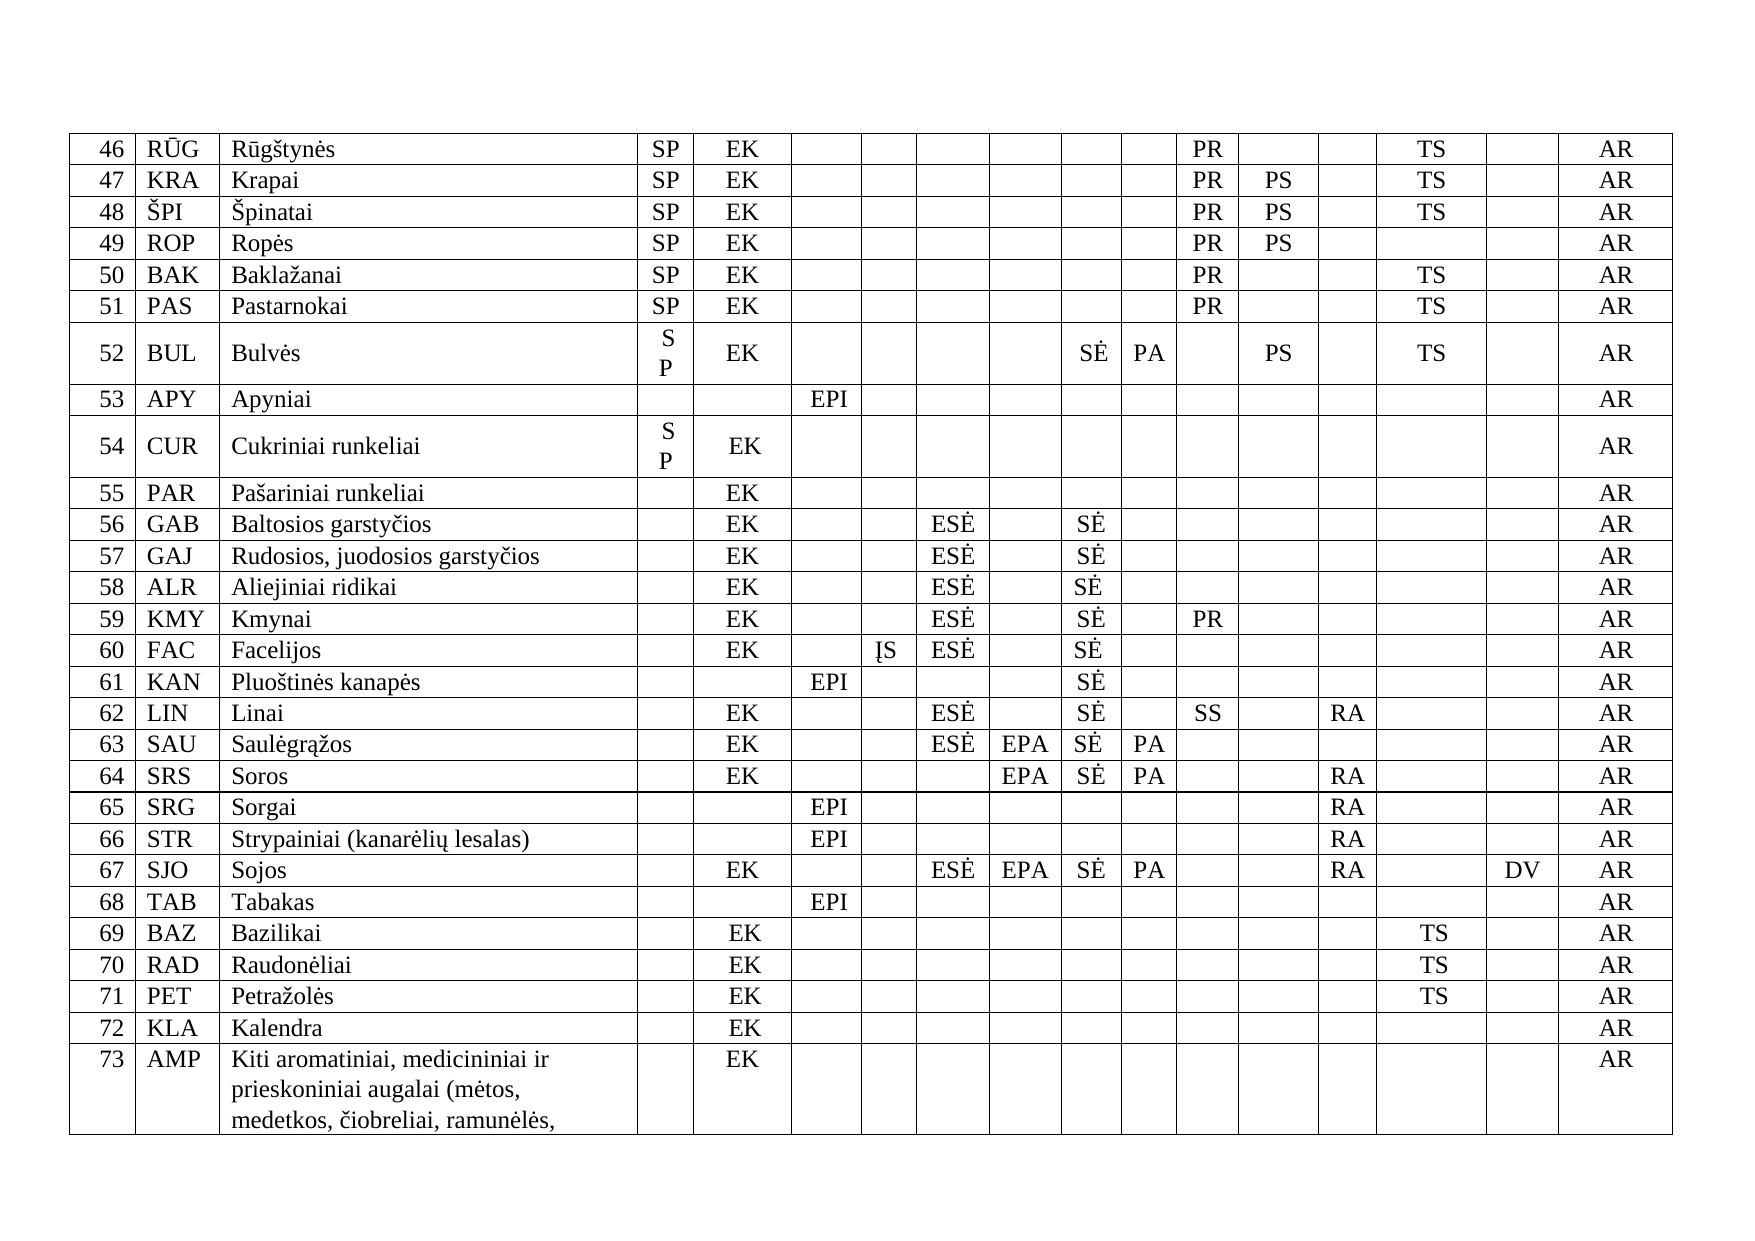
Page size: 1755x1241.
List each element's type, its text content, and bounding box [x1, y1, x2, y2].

table_cell [862, 604, 916, 634]
table_cell Linai [220, 698, 637, 728]
table_cell [792, 1044, 861, 1134]
table_cell [1062, 416, 1121, 477]
table_cell [792, 323, 861, 383]
table_cell [1122, 228, 1176, 259]
table_cell [1177, 1013, 1238, 1043]
table_cell [1487, 635, 1558, 666]
table_cell [792, 478, 861, 508]
table_cell [917, 981, 989, 1012]
table_cell [1487, 918, 1558, 949]
table_cell [1487, 667, 1558, 697]
table_cell SĖ [1062, 730, 1121, 760]
table_cell ESĖ [917, 855, 989, 886]
table_cell [1122, 950, 1176, 980]
table_cell AR [1559, 793, 1672, 823]
table_cell [917, 385, 989, 415]
table_cell [694, 887, 791, 917]
table_cell [1487, 824, 1558, 854]
table_cell [990, 509, 1061, 540]
table_cell [1062, 134, 1121, 164]
table_cell [1122, 698, 1176, 728]
table_cell [1319, 1044, 1376, 1134]
table_cell Pluoštinės kanapės [220, 667, 637, 697]
table_cell SP [638, 228, 693, 259]
table_cell [990, 572, 1061, 603]
table_cell EK [694, 761, 791, 791]
table_cell SS [1177, 698, 1238, 728]
table_cell STR [136, 824, 219, 854]
table_cell BAZ [136, 918, 219, 949]
table_cell AR [1559, 761, 1672, 791]
table_cell [917, 323, 989, 383]
table_cell [917, 667, 989, 697]
table_cell [917, 197, 989, 227]
table_cell [638, 1044, 693, 1134]
table_cell [862, 761, 916, 791]
table_cell [917, 887, 989, 917]
table_cell [1239, 635, 1318, 666]
table_cell [1177, 416, 1238, 477]
table_cell [1122, 824, 1176, 854]
table_cell [1177, 385, 1238, 415]
table_cell [990, 134, 1061, 164]
table_cell EPA [990, 855, 1061, 886]
table_cell RA [1319, 824, 1376, 854]
table_cell AR [1559, 134, 1672, 164]
table_cell Kmynai [220, 604, 637, 634]
table_cell EPI [792, 887, 861, 917]
table_cell [1239, 1044, 1318, 1134]
table_cell RAD [136, 950, 219, 980]
table_cell [862, 918, 916, 949]
table_cell PR [1177, 134, 1238, 164]
table_cell 64 [70, 761, 135, 791]
table_cell Facelijos [220, 635, 637, 666]
table_cell [638, 635, 693, 666]
table_cell [792, 509, 861, 540]
table_cell PS [1239, 323, 1318, 383]
table_cell [862, 793, 916, 823]
table_cell 57 [70, 541, 135, 571]
table_cell [917, 1013, 989, 1043]
table_cell SP [638, 165, 693, 196]
table_cell [1377, 572, 1486, 603]
table_cell 73 [70, 1044, 135, 1134]
table_cell [1062, 981, 1121, 1012]
table_cell PET [136, 981, 219, 1012]
table_cell EPA [990, 730, 1061, 760]
table_cell [1377, 761, 1486, 791]
table_cell 66 [70, 824, 135, 854]
table_cell [638, 698, 693, 728]
table_cell AR [1559, 1013, 1672, 1043]
table_cell Cukriniai runkeliai [220, 416, 637, 477]
table_cell EK [694, 260, 791, 290]
table_cell Kalendra [220, 1013, 637, 1043]
table_cell [1377, 1013, 1486, 1043]
table_cell TS [1377, 323, 1486, 383]
table_cell AR [1559, 228, 1672, 259]
table_cell [694, 385, 791, 415]
table_cell 65 [70, 793, 135, 823]
table_cell [1319, 730, 1376, 760]
table_cell Baklažanai [220, 260, 637, 290]
table_cell [990, 228, 1061, 259]
table_cell [1177, 572, 1238, 603]
table_cell 52 [70, 323, 135, 383]
table_cell PA [1122, 761, 1176, 791]
table_cell [990, 950, 1061, 980]
table_cell 61 [70, 667, 135, 697]
table_cell [862, 981, 916, 1012]
table_cell SP [638, 323, 693, 383]
table_cell 51 [70, 291, 135, 322]
table_cell AR [1559, 950, 1672, 980]
table_cell [1239, 416, 1318, 477]
table_cell [1319, 604, 1376, 634]
table_cell [917, 228, 989, 259]
table_cell [1239, 385, 1318, 415]
table_cell PA [1122, 323, 1176, 383]
table_cell [638, 730, 693, 760]
table_cell 63 [70, 730, 135, 760]
table_cell [792, 635, 861, 666]
table_cell [1177, 761, 1238, 791]
table_cell [990, 291, 1061, 322]
table_cell ESĖ [917, 572, 989, 603]
table_cell AR [1559, 541, 1672, 571]
table_cell Kiti aromatiniai, medicininiai ir prieskoniniai augalai (mėtos, medetkos, čiobreliai, ramunėlės, [220, 1044, 637, 1134]
table_cell PR [1177, 228, 1238, 259]
table_cell [638, 761, 693, 791]
table_cell [638, 918, 693, 949]
table_cell [1239, 572, 1318, 603]
table_cell [1177, 730, 1238, 760]
table_cell [1377, 887, 1486, 917]
table_cell [990, 667, 1061, 697]
table_cell TAB [136, 887, 219, 917]
table_cell [1487, 197, 1558, 227]
table_cell EK [694, 981, 791, 1012]
table_cell [792, 228, 861, 259]
table_cell [990, 1013, 1061, 1043]
table_cell [1377, 604, 1486, 634]
table_cell [1239, 604, 1318, 634]
table_cell [1122, 478, 1176, 508]
table_cell AMP [136, 1044, 219, 1134]
table_cell [1487, 323, 1558, 383]
table_cell [862, 134, 916, 164]
table_cell [1177, 478, 1238, 508]
table_cell [1319, 260, 1376, 290]
table_cell [792, 197, 861, 227]
table_cell [1377, 416, 1486, 477]
table_cell [1239, 667, 1318, 697]
table_cell [792, 291, 861, 322]
table_cell EK [694, 635, 791, 666]
table_cell PAR [136, 478, 219, 508]
table_cell 71 [70, 981, 135, 1012]
table_cell [1239, 824, 1318, 854]
table_cell PA [1122, 855, 1176, 886]
table_cell EPI [792, 667, 861, 697]
table_cell [792, 1013, 861, 1043]
table_cell [1319, 1013, 1376, 1043]
table_cell [1487, 887, 1558, 917]
table_cell [1319, 981, 1376, 1012]
table_cell [862, 260, 916, 290]
table_cell [792, 416, 861, 477]
table_cell AR [1559, 604, 1672, 634]
table_cell TS [1377, 134, 1486, 164]
table_cell [1377, 509, 1486, 540]
table_cell KLA [136, 1013, 219, 1043]
table_cell [1487, 950, 1558, 980]
table_cell [1122, 918, 1176, 949]
table_cell ĮS [862, 635, 916, 666]
table_cell [1177, 887, 1238, 917]
table_cell [1177, 635, 1238, 666]
table_cell SĖ [1062, 509, 1121, 540]
table_cell Saulėgrąžos [220, 730, 637, 760]
table_cell EK [694, 416, 791, 477]
table_cell [917, 165, 989, 196]
table_cell [1239, 855, 1318, 886]
table_cell [917, 1044, 989, 1134]
table_cell SĖ [1062, 855, 1121, 886]
table_cell [1319, 134, 1376, 164]
table_cell [638, 572, 693, 603]
table_cell [862, 730, 916, 760]
table_cell SĖ [1062, 761, 1121, 791]
table_cell [1177, 1044, 1238, 1134]
table_cell [990, 416, 1061, 477]
table_cell LIN [136, 698, 219, 728]
table_cell [1062, 385, 1121, 415]
table_cell EK [694, 134, 791, 164]
table_cell [1487, 981, 1558, 1012]
table_cell [1487, 416, 1558, 477]
table_cell Tabakas [220, 887, 637, 917]
table_cell EK [694, 572, 791, 603]
table_cell [1239, 134, 1318, 164]
table_cell DV [1487, 855, 1558, 886]
table_cell [1239, 950, 1318, 980]
table_cell [862, 572, 916, 603]
table_cell [990, 165, 1061, 196]
table_cell [862, 197, 916, 227]
table_cell [1319, 478, 1376, 508]
table_cell TS [1377, 950, 1486, 980]
table_cell 54 [70, 416, 135, 477]
table_cell [638, 478, 693, 508]
table_cell [1177, 541, 1238, 571]
table_cell [990, 981, 1061, 1012]
table_cell [792, 260, 861, 290]
table_cell [862, 667, 916, 697]
table_cell EK [694, 950, 791, 980]
table_cell [917, 260, 989, 290]
table_cell [862, 1044, 916, 1134]
table_cell [638, 887, 693, 917]
table_cell EK [694, 323, 791, 383]
table_cell Strypainiai (kanarėlių lesalas) [220, 824, 637, 854]
table_cell [1177, 667, 1238, 697]
table_cell [990, 887, 1061, 917]
table_cell [990, 197, 1061, 227]
table_cell PS [1239, 228, 1318, 259]
table_cell [1377, 385, 1486, 415]
table_cell [917, 793, 989, 823]
table_cell [792, 918, 861, 949]
table_cell [1487, 228, 1558, 259]
table_cell SĖ [1062, 698, 1121, 728]
table_cell [638, 855, 693, 886]
table_cell EK [694, 730, 791, 760]
table_cell EK [694, 918, 791, 949]
table_cell AR [1559, 635, 1672, 666]
table_cell [638, 667, 693, 697]
table_cell [862, 541, 916, 571]
table_cell [1122, 1044, 1176, 1134]
table_cell [1319, 918, 1376, 949]
table_cell ALR [136, 572, 219, 603]
table_cell RŪG [136, 134, 219, 164]
table_cell [694, 824, 791, 854]
table_cell PR [1177, 291, 1238, 322]
table_cell [1239, 541, 1318, 571]
table_cell [862, 478, 916, 508]
table_cell FAC [136, 635, 219, 666]
table_cell AR [1559, 478, 1672, 508]
table_cell [1319, 165, 1376, 196]
table_cell ESĖ [917, 698, 989, 728]
table_cell [1062, 824, 1121, 854]
table_cell [1239, 1013, 1318, 1043]
table_cell SP [638, 291, 693, 322]
table_cell [862, 855, 916, 886]
table_cell [990, 918, 1061, 949]
table_cell [694, 667, 791, 697]
table_cell EPI [792, 793, 861, 823]
table_cell [1319, 887, 1376, 917]
table_cell [1062, 478, 1121, 508]
table_cell [990, 385, 1061, 415]
table_cell [1377, 730, 1486, 760]
table_cell ŠPI [136, 197, 219, 227]
table_cell AR [1559, 981, 1672, 1012]
table_cell [792, 761, 861, 791]
table_cell [1122, 134, 1176, 164]
table_cell [694, 793, 791, 823]
table_cell [1377, 793, 1486, 823]
table_cell [1239, 981, 1318, 1012]
table_cell AR [1559, 165, 1672, 196]
table_cell [792, 855, 861, 886]
table_cell Bazilikai [220, 918, 637, 949]
table_cell [1239, 509, 1318, 540]
table_cell Aliejiniai ridikai [220, 572, 637, 603]
table_cell [1487, 604, 1558, 634]
table_cell AR [1559, 291, 1672, 322]
table_cell EPA [990, 761, 1061, 791]
table_cell [1177, 918, 1238, 949]
table_cell [638, 981, 693, 1012]
table_cell RA [1319, 761, 1376, 791]
table_cell [917, 824, 989, 854]
table_cell 60 [70, 635, 135, 666]
table_cell [792, 698, 861, 728]
table_cell [638, 604, 693, 634]
table_cell [1062, 950, 1121, 980]
table_cell [1062, 887, 1121, 917]
table_cell [862, 385, 916, 415]
table_cell AR [1559, 1044, 1672, 1134]
table_cell PR [1177, 165, 1238, 196]
table_cell [1177, 793, 1238, 823]
table_cell EK [694, 1013, 791, 1043]
table_cell [1487, 260, 1558, 290]
table_cell PR [1177, 604, 1238, 634]
table_cell [792, 572, 861, 603]
table_cell AR [1559, 416, 1672, 477]
table_cell [990, 793, 1061, 823]
table_cell [862, 509, 916, 540]
table_cell Apyniai [220, 385, 637, 415]
table_cell [862, 416, 916, 477]
table_cell BAK [136, 260, 219, 290]
table_cell [1319, 950, 1376, 980]
table_cell [1062, 165, 1121, 196]
table_cell [862, 323, 916, 383]
table_cell AR [1559, 667, 1672, 697]
table_cell [1062, 1044, 1121, 1134]
table_cell [792, 950, 861, 980]
table_cell 58 [70, 572, 135, 603]
table_cell [1239, 478, 1318, 508]
table_cell Rudosios, juodosios garstyčios [220, 541, 637, 571]
table_cell SAU [136, 730, 219, 760]
table_cell [1319, 291, 1376, 322]
table_cell Petražolės [220, 981, 637, 1012]
table_cell [990, 323, 1061, 383]
table_cell [1319, 667, 1376, 697]
table_cell 67 [70, 855, 135, 886]
table_cell [1487, 478, 1558, 508]
table_cell ESĖ [917, 635, 989, 666]
table_cell SJO [136, 855, 219, 886]
table_cell [1487, 1013, 1558, 1043]
table_cell RA [1319, 855, 1376, 886]
table_cell AR [1559, 197, 1672, 227]
table_cell TS [1377, 918, 1486, 949]
table_cell PAS [136, 291, 219, 322]
table_cell [1177, 981, 1238, 1012]
table_cell [917, 134, 989, 164]
table_cell 46 [70, 134, 135, 164]
table_cell [792, 134, 861, 164]
table_cell Sojos [220, 855, 637, 886]
table_cell Pašariniai runkeliai [220, 478, 637, 508]
table_cell [990, 824, 1061, 854]
table_cell [1239, 698, 1318, 728]
table_cell [792, 604, 861, 634]
table_cell PA [1122, 730, 1176, 760]
table_cell 56 [70, 509, 135, 540]
table_cell GAJ [136, 541, 219, 571]
table_cell [638, 541, 693, 571]
table_cell KAN [136, 667, 219, 697]
table_cell [1487, 291, 1558, 322]
table_cell [1487, 572, 1558, 603]
table_cell [1122, 667, 1176, 697]
table_cell AR [1559, 260, 1672, 290]
table_cell EK [694, 698, 791, 728]
table_cell EK [694, 165, 791, 196]
table_cell AR [1559, 572, 1672, 603]
table_cell [1319, 197, 1376, 227]
table_cell [1319, 509, 1376, 540]
table_cell [1487, 730, 1558, 760]
table_cell [1239, 887, 1318, 917]
table_cell 47 [70, 165, 135, 196]
table_cell [990, 635, 1061, 666]
table_cell Rūgštynės [220, 134, 637, 164]
table_cell [1319, 635, 1376, 666]
table_cell [917, 918, 989, 949]
table_cell [1377, 228, 1486, 259]
table_cell 59 [70, 604, 135, 634]
table_cell EK [694, 855, 791, 886]
table_cell [1239, 291, 1318, 322]
table_cell [1239, 730, 1318, 760]
table_cell [792, 541, 861, 571]
table_cell [1377, 541, 1486, 571]
table_cell [990, 698, 1061, 728]
table_cell SĖ [1062, 635, 1121, 666]
table_cell [1319, 416, 1376, 477]
table_cell [638, 793, 693, 823]
table_cell ESĖ [917, 730, 989, 760]
table_cell [638, 509, 693, 540]
table_cell EK [694, 604, 791, 634]
table_cell BUL [136, 323, 219, 383]
table_cell SRG [136, 793, 219, 823]
table_cell [1377, 667, 1486, 697]
table_cell [1122, 197, 1176, 227]
table_cell SRS [136, 761, 219, 791]
table_cell [862, 698, 916, 728]
table_cell [917, 291, 989, 322]
table_cell [1177, 855, 1238, 886]
table_cell [638, 385, 693, 415]
table_cell ESĖ [917, 604, 989, 634]
table_cell SĖ [1062, 572, 1121, 603]
table_cell [1487, 1044, 1558, 1134]
table_cell [792, 981, 861, 1012]
table_cell 72 [70, 1013, 135, 1043]
table_cell [1239, 918, 1318, 949]
table_cell AR [1559, 918, 1672, 949]
table_cell [1377, 698, 1486, 728]
table_cell EK [694, 478, 791, 508]
table_cell AR [1559, 887, 1672, 917]
table_cell [1122, 635, 1176, 666]
table_cell [1062, 228, 1121, 259]
table_cell TS [1377, 197, 1486, 227]
table_cell Soros [220, 761, 637, 791]
table_cell [1487, 541, 1558, 571]
table_cell [1122, 981, 1176, 1012]
table_cell [1487, 165, 1558, 196]
table_cell RA [1319, 793, 1376, 823]
table_cell EK [694, 541, 791, 571]
table_cell [1062, 1013, 1121, 1043]
table_cell [917, 761, 989, 791]
table_cell 48 [70, 197, 135, 227]
table_cell 50 [70, 260, 135, 290]
table_cell [1487, 761, 1558, 791]
table_cell CUR [136, 416, 219, 477]
table_cell [862, 291, 916, 322]
table_cell [1177, 323, 1238, 383]
table_cell APY [136, 385, 219, 415]
table_cell [1062, 291, 1121, 322]
table_cell [990, 260, 1061, 290]
table_cell Krapai [220, 165, 637, 196]
table_cell AR [1559, 385, 1672, 415]
table_cell AR [1559, 730, 1672, 760]
table_cell 49 [70, 228, 135, 259]
table_cell RA [1319, 698, 1376, 728]
table_cell 68 [70, 887, 135, 917]
table_cell EPI [792, 824, 861, 854]
table_cell [1377, 478, 1486, 508]
table_cell [990, 478, 1061, 508]
table_cell AR [1559, 323, 1672, 383]
table_cell [1122, 541, 1176, 571]
table_cell EK [694, 291, 791, 322]
table_cell 62 [70, 698, 135, 728]
table_cell AR [1559, 698, 1672, 728]
table_cell 69 [70, 918, 135, 949]
table_cell [1487, 793, 1558, 823]
table_cell [917, 478, 989, 508]
table_cell [1122, 291, 1176, 322]
table_cell GAB [136, 509, 219, 540]
table_cell TS [1377, 291, 1486, 322]
table_cell [1487, 698, 1558, 728]
table_cell [792, 730, 861, 760]
table_cell Raudonėliai [220, 950, 637, 980]
table_cell [1062, 793, 1121, 823]
table_cell SP [638, 197, 693, 227]
table_cell EK [694, 509, 791, 540]
table_cell [990, 541, 1061, 571]
table_cell [1122, 260, 1176, 290]
table_cell [862, 887, 916, 917]
table_cell Sorgai [220, 793, 637, 823]
table_cell [862, 228, 916, 259]
table_cell [1177, 824, 1238, 854]
table_cell [862, 1013, 916, 1043]
table_cell [1122, 887, 1176, 917]
table_cell [1062, 197, 1121, 227]
table_cell [1122, 572, 1176, 603]
table_cell EK [694, 197, 791, 227]
table_cell [1319, 385, 1376, 415]
table_cell [1062, 918, 1121, 949]
table_cell [917, 950, 989, 980]
table_cell SĖ [1062, 667, 1121, 697]
table_cell [1377, 1044, 1486, 1134]
table_cell PR [1177, 197, 1238, 227]
table_cell [1319, 323, 1376, 383]
table_cell SP [638, 134, 693, 164]
table_cell SĖ [1062, 323, 1121, 383]
table_cell TS [1377, 260, 1486, 290]
table_cell [638, 1013, 693, 1043]
table_cell [1177, 950, 1238, 980]
table_cell [990, 604, 1061, 634]
table_cell [1377, 635, 1486, 666]
table_cell PR [1177, 260, 1238, 290]
table_cell [1319, 572, 1376, 603]
table_cell SĖ [1062, 541, 1121, 571]
table_cell EK [694, 228, 791, 259]
table_cell [1122, 165, 1176, 196]
table_cell [1319, 228, 1376, 259]
table_cell SP [638, 260, 693, 290]
table_cell [1239, 793, 1318, 823]
table_cell [1122, 604, 1176, 634]
table_cell AR [1559, 855, 1672, 886]
table_cell [1487, 509, 1558, 540]
table_cell [1319, 541, 1376, 571]
table_cell [1122, 793, 1176, 823]
table_cell ESĖ [917, 541, 989, 571]
table_cell [1122, 385, 1176, 415]
table_cell [862, 824, 916, 854]
table_cell [862, 165, 916, 196]
table_cell [638, 950, 693, 980]
table_cell [1062, 260, 1121, 290]
table_cell KMY [136, 604, 219, 634]
table_cell TS [1377, 165, 1486, 196]
table_cell 55 [70, 478, 135, 508]
table_cell PS [1239, 197, 1318, 227]
table_cell [792, 165, 861, 196]
table_cell SĖ [1062, 604, 1121, 634]
table_cell [1122, 509, 1176, 540]
table_cell EPI [792, 385, 861, 415]
table_cell [990, 1044, 1061, 1134]
table_cell [638, 824, 693, 854]
table_cell KRA [136, 165, 219, 196]
table_cell 53 [70, 385, 135, 415]
table_cell [1239, 260, 1318, 290]
table_cell Ropės [220, 228, 637, 259]
table_cell [1377, 824, 1486, 854]
table_cell TS [1377, 981, 1486, 1012]
table_cell [1239, 761, 1318, 791]
table_cell [1487, 385, 1558, 415]
table_cell Pastarnokai [220, 291, 637, 322]
table_cell [1377, 855, 1486, 886]
table_cell [1177, 509, 1238, 540]
table_cell PS [1239, 165, 1318, 196]
table_cell Špinatai [220, 197, 637, 227]
table_cell ESĖ [917, 509, 989, 540]
table_cell [1122, 1013, 1176, 1043]
table_cell [1122, 416, 1176, 477]
table_cell 70 [70, 950, 135, 980]
table_cell [917, 416, 989, 477]
table_cell [862, 950, 916, 980]
table_cell AR [1559, 824, 1672, 854]
table_cell Bulvės [220, 323, 637, 383]
table_cell [1487, 134, 1558, 164]
table_cell ROP [136, 228, 219, 259]
table_cell SP [638, 416, 693, 477]
table_cell EK [694, 1044, 791, 1134]
table_cell Baltosios garstyčios [220, 509, 637, 540]
table_cell AR [1559, 509, 1672, 540]
